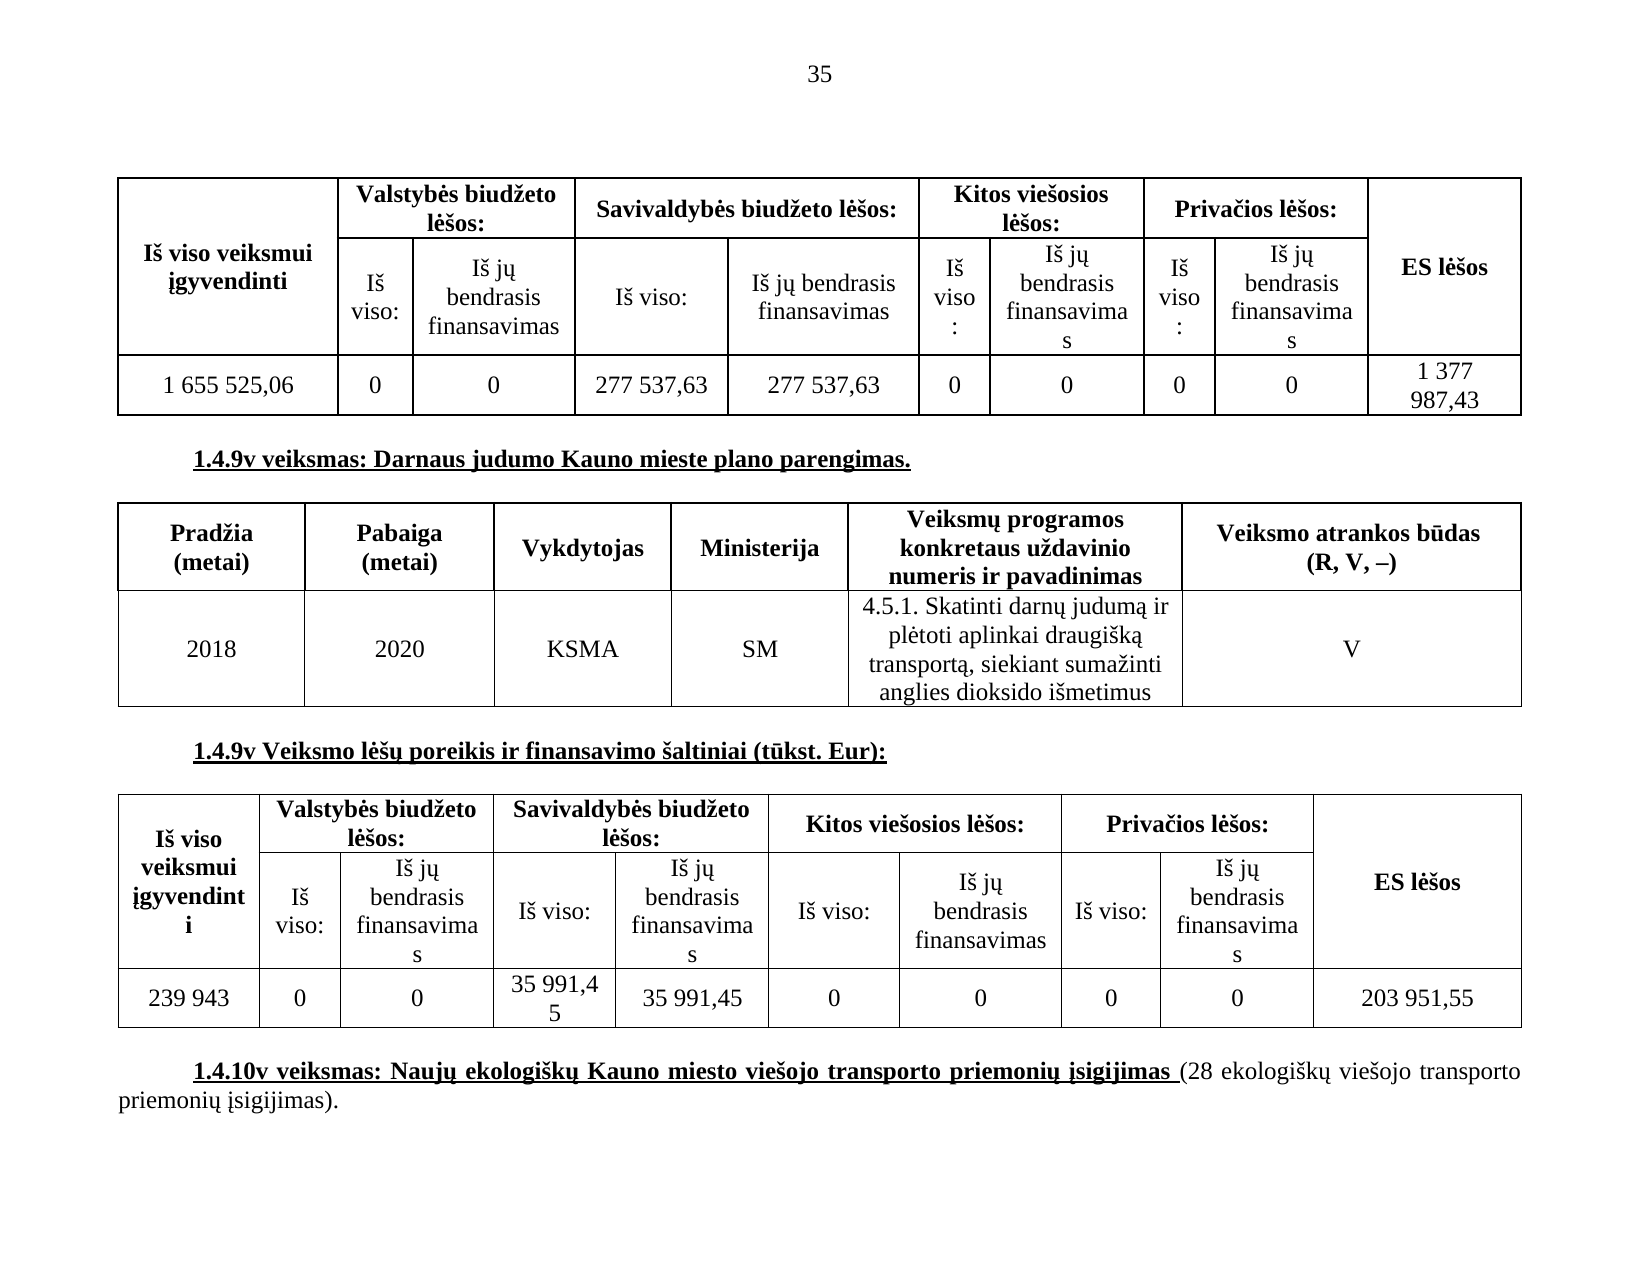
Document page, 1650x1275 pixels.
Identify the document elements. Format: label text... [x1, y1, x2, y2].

table_header Vykdytojas [495, 504, 670, 590]
table_cell 0 [769, 969, 899, 1027]
table_cell Iš jų bendrasis finansavimas [341, 853, 493, 968]
table_cell 1 377 987,43 [1369, 356, 1520, 413]
table_header Savivaldybės biudžeto lėšos: [494, 795, 768, 852]
table_cell 4.5.1. Skatinti darnų judumą ir plėtoti aplinkai draugišką transportą, siekiant sumažinti anglies dioksido išmetimus [849, 591, 1182, 706]
table_header Pabaiga (metai) [306, 504, 493, 590]
table_header Valstybės biudžeto lėšos: [260, 795, 493, 852]
table_cell Iš viso: [260, 853, 340, 968]
table_cell 0 [1216, 356, 1367, 413]
table_cell Iš jų bendrasis finansavimas [1216, 239, 1367, 354]
table_cell 1 655 525,06 [119, 356, 337, 413]
table_header Iš viso veiksmui įgyvendinti [119, 179, 337, 354]
table_cell Iš viso: [576, 239, 727, 354]
table_cell 0 [1161, 969, 1313, 1027]
table_header Kitos viešosios lėšos: [769, 795, 1061, 852]
table_cell 35 991,45 [616, 969, 768, 1027]
table_cell Iš jų bendrasis finansavimas [900, 853, 1061, 968]
table_cell 0 [920, 356, 989, 413]
table_cell Iš jų bendrasis finansavimas [616, 853, 768, 968]
table_header Iš viso veiksmui įgyvendinti [119, 795, 259, 968]
table_cell 35 991,45 [494, 969, 615, 1027]
table_header Veiksmo atrankos būdas (R, V, –) [1183, 504, 1520, 590]
table_cell V [1183, 591, 1521, 706]
table_cell 0 [900, 969, 1061, 1027]
table_cell 0 [339, 356, 412, 413]
table_cell Iš jų bendrasis finansavimas [1161, 853, 1313, 968]
table_cell 2018 [119, 591, 304, 706]
text 1.4.10v veiksmas: Naujų ekologiškų Kauno miesto viešojo transporto priemonių įsigijimas (28 ekologiškų viešojo transporto priemonių įsigijimas). [118, 1056, 1521, 1114]
table_cell Iš viso: [920, 239, 989, 354]
table_header Valstybės biudžeto lėšos: [339, 179, 574, 237]
table_cell Iš viso: [769, 853, 899, 968]
table_cell 0 [991, 356, 1143, 413]
table_cell 0 [1145, 356, 1214, 413]
table_cell 277 537,63 [729, 356, 918, 413]
table_cell 2020 [305, 591, 494, 706]
table_cell 0 [341, 969, 493, 1027]
table_cell 203 951,55 [1314, 969, 1521, 1027]
table_header Savivaldybės biudžeto lėšos: [576, 179, 918, 237]
table_cell Iš viso: [1062, 853, 1160, 968]
table_cell 0 [260, 969, 340, 1027]
table_header Privačios lėšos: [1062, 795, 1313, 852]
table_header ES lėšos [1369, 179, 1520, 354]
table_header Ministerija [672, 504, 847, 590]
text 1.4.9v veiksmas: Darnaus judumo Kauno mieste plano parengimas. [118, 444, 1521, 473]
table_cell Iš viso: [1145, 239, 1214, 354]
table_cell 239 943 [119, 969, 259, 1027]
table_cell KSMA [495, 591, 671, 706]
table_cell Iš jų bendrasis finansavimas [414, 239, 574, 354]
table_cell Iš jų bendrasis finansavimas [991, 239, 1143, 354]
table_header Veiksmų programos konkretaus uždavinio numeris ir pavadinimas [849, 504, 1181, 590]
table_cell 0 [414, 356, 574, 413]
table_cell 277 537,63 [576, 356, 727, 413]
text 1.4.9v Veiksmo lėšų poreikis ir finansavimo šaltiniai (tūkst. Eur): [118, 736, 1521, 765]
table_cell Iš viso: [339, 239, 412, 354]
table_cell 0 [1062, 969, 1160, 1027]
table_header ES lėšos [1314, 795, 1521, 968]
table_cell Iš jų bendrasis finansavimas [729, 239, 918, 354]
table_header Pradžia (metai) [119, 504, 304, 590]
table_cell SM [672, 591, 848, 706]
table_header Kitos viešosios lėšos: [920, 179, 1143, 237]
table_header Privačios lėšos: [1145, 179, 1367, 237]
table_cell Iš viso: [494, 853, 615, 968]
